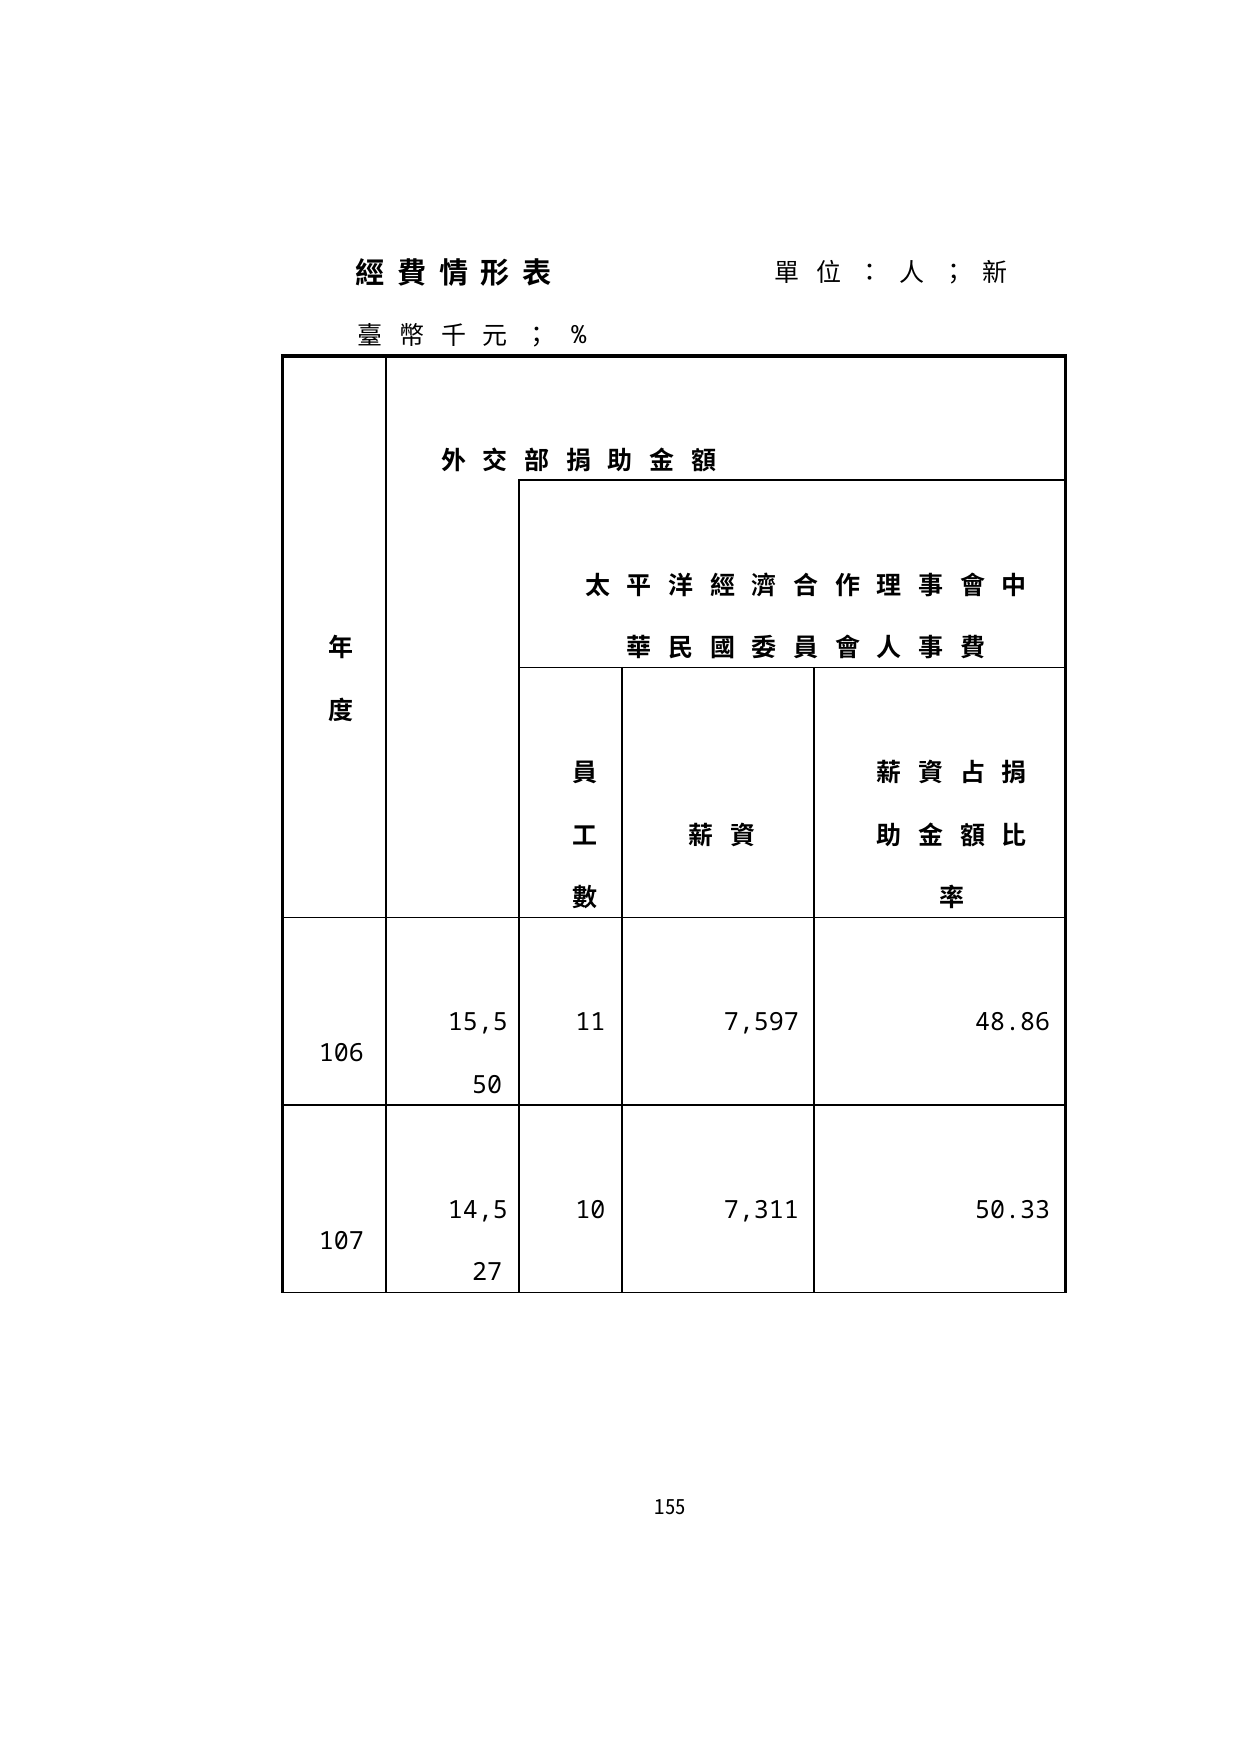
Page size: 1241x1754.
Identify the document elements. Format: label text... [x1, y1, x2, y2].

table_cell [387, 479, 518, 667]
table_cell 員工數 [520, 668, 621, 917]
table_header [755, 358, 911, 479]
table_cell 薪資 [623, 668, 813, 917]
table_header 年度 [284, 358, 385, 917]
table_cell 7,311 [623, 1106, 813, 1292]
table_cell 50.33 [815, 1106, 1064, 1292]
table_header [911, 358, 1064, 479]
table_cell 薪資占捐助金額比率 [815, 668, 1064, 917]
table_cell 10 [520, 1106, 621, 1292]
text 經費情形表 單位：人；新臺幣千元；% [271, 229, 1043, 354]
table_cell 7,597 [623, 918, 813, 1104]
table_cell 14,527 [387, 1106, 518, 1292]
table_cell 48.86 [815, 918, 1064, 1104]
table_cell 11 [520, 918, 621, 1104]
table_cell [387, 667, 518, 917]
table_cell 太平洋經濟合作理事會中華民國委員會人事費 [520, 481, 1064, 667]
table_cell 15,550 [387, 918, 518, 1104]
table_cell 107 [284, 1106, 385, 1292]
table_header 外交部捐助金額 [387, 358, 754, 479]
table_cell 106 [284, 918, 385, 1104]
